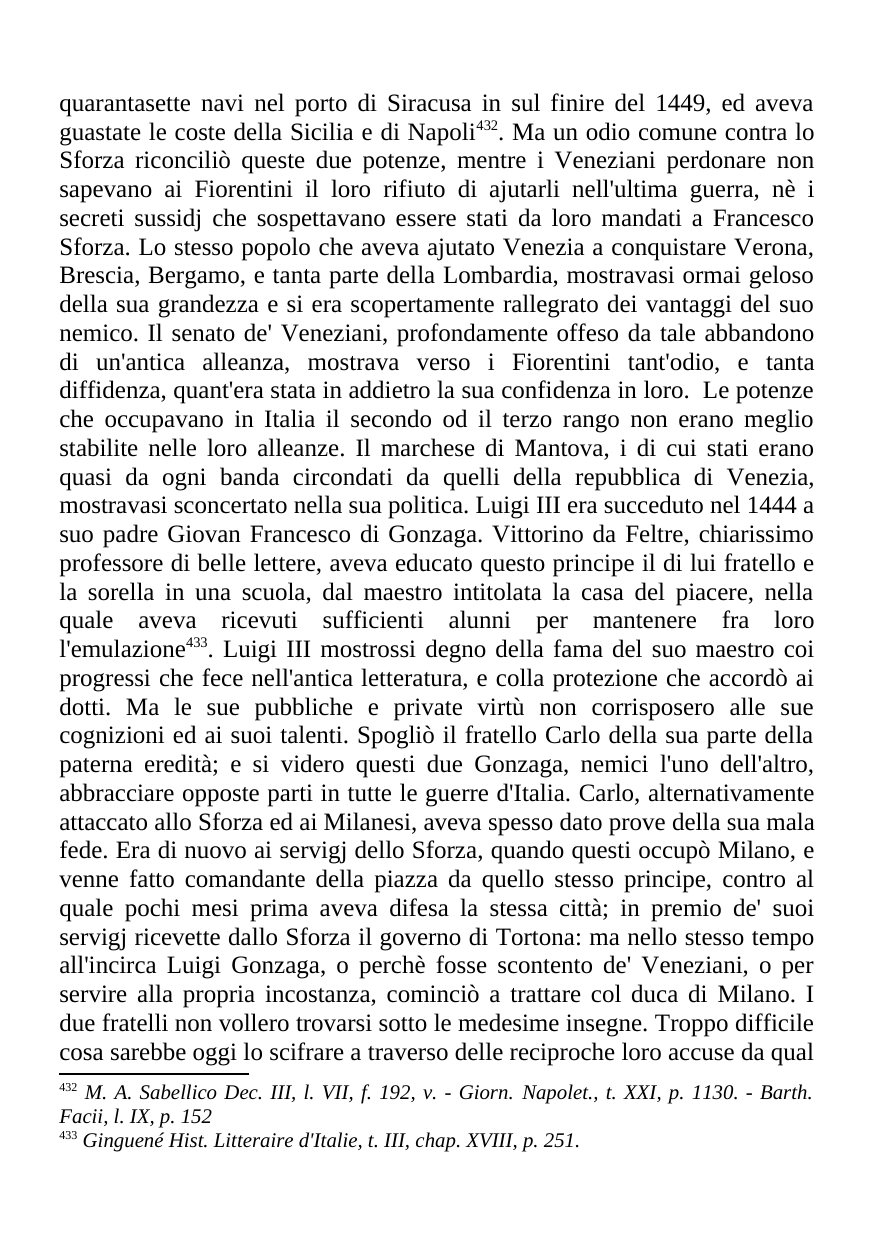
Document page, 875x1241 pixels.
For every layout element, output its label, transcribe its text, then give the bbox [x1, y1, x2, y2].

text Ginguené Hist. Litteraire d'Italie, t. III, chap. XVIII, p. 251. [59, 1128, 815, 1152]
text M. A. Sabellico Dec. III, l. VII, f. 192, v. - Giorn. Napolet., t. XXI, p. 1130. - Barth. Facii, l. IX, p. 152 [59, 1080, 815, 1128]
